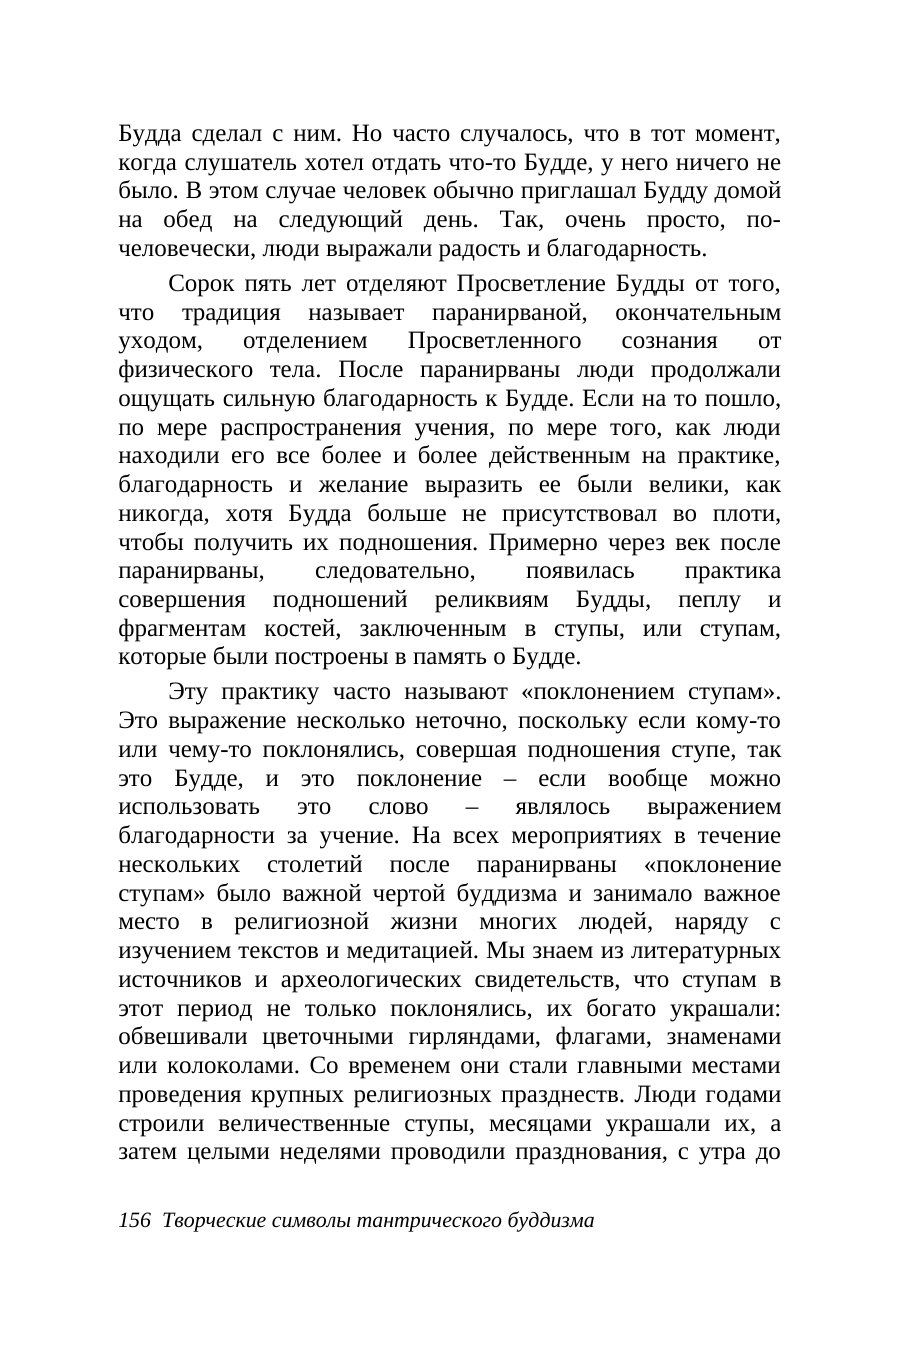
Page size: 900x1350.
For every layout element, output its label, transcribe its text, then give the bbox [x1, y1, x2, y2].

text Будда сделал с ним. Но часто случалось, что в тот момент, когда слушатель хотел отдать что-то Будде, у него ничего не было. В этом случае человек обычно приглашал Будду домой на обед на следующий день. Так, очень просто, по-человечески, люди выражали радость и благодарность. [118, 118, 782, 262]
text Эту практику часто называют «поклонением ступам». Это выражение несколько неточно, поскольку если кому-то или чему-то поклонялись, совершая подношения ступе, так это Будде, и это поклонение – если вообще можно использовать это слово – являлось выражением благодарности за учение. На всех мероприятиях в течение нескольких столетий после паранирваны «поклонение ступам» было важной чертой буддизма и занимало важное место в религиозной жизни многих людей, наряду с изучением текстов и медитацией. Мы знаем из литературных источников и археологических свидетельств, что ступам в этот период не только поклонялись, их богато украшали: обвешивали цветочными гирляндами, флагами, знаменами или колоколами. Со временем они стали главными местами проведения крупных религиозных празднеств. Люди годами строили величественные ступы, месяцами украшали их, а затем целыми неделями проводили празднования, с утра до [118, 676, 782, 1165]
text Сорок пять лет отделяют Просветление Будды от того, что традиция называет паранирваной, окончательным уходом, отделением Просветленного сознания от физического тела. После паранирваны люди продолжали ощущать сильную благодарность к Будде. Если на то пошло, по мере распространения учения, по мере того, как люди находили его все более и более действенным на практике, благодарность и желание выразить ее были велики, как никогда, хотя Будда больше не присутствовал во плоти, чтобы получить их подношения. Примерно через век после паранирваны, следовательно, появилась практика совершения подношений реликвиям Будды, пеплу и фрагментам костей, заключенным в ступы, или ступам, которые были построены в память о Будде. [118, 268, 782, 670]
